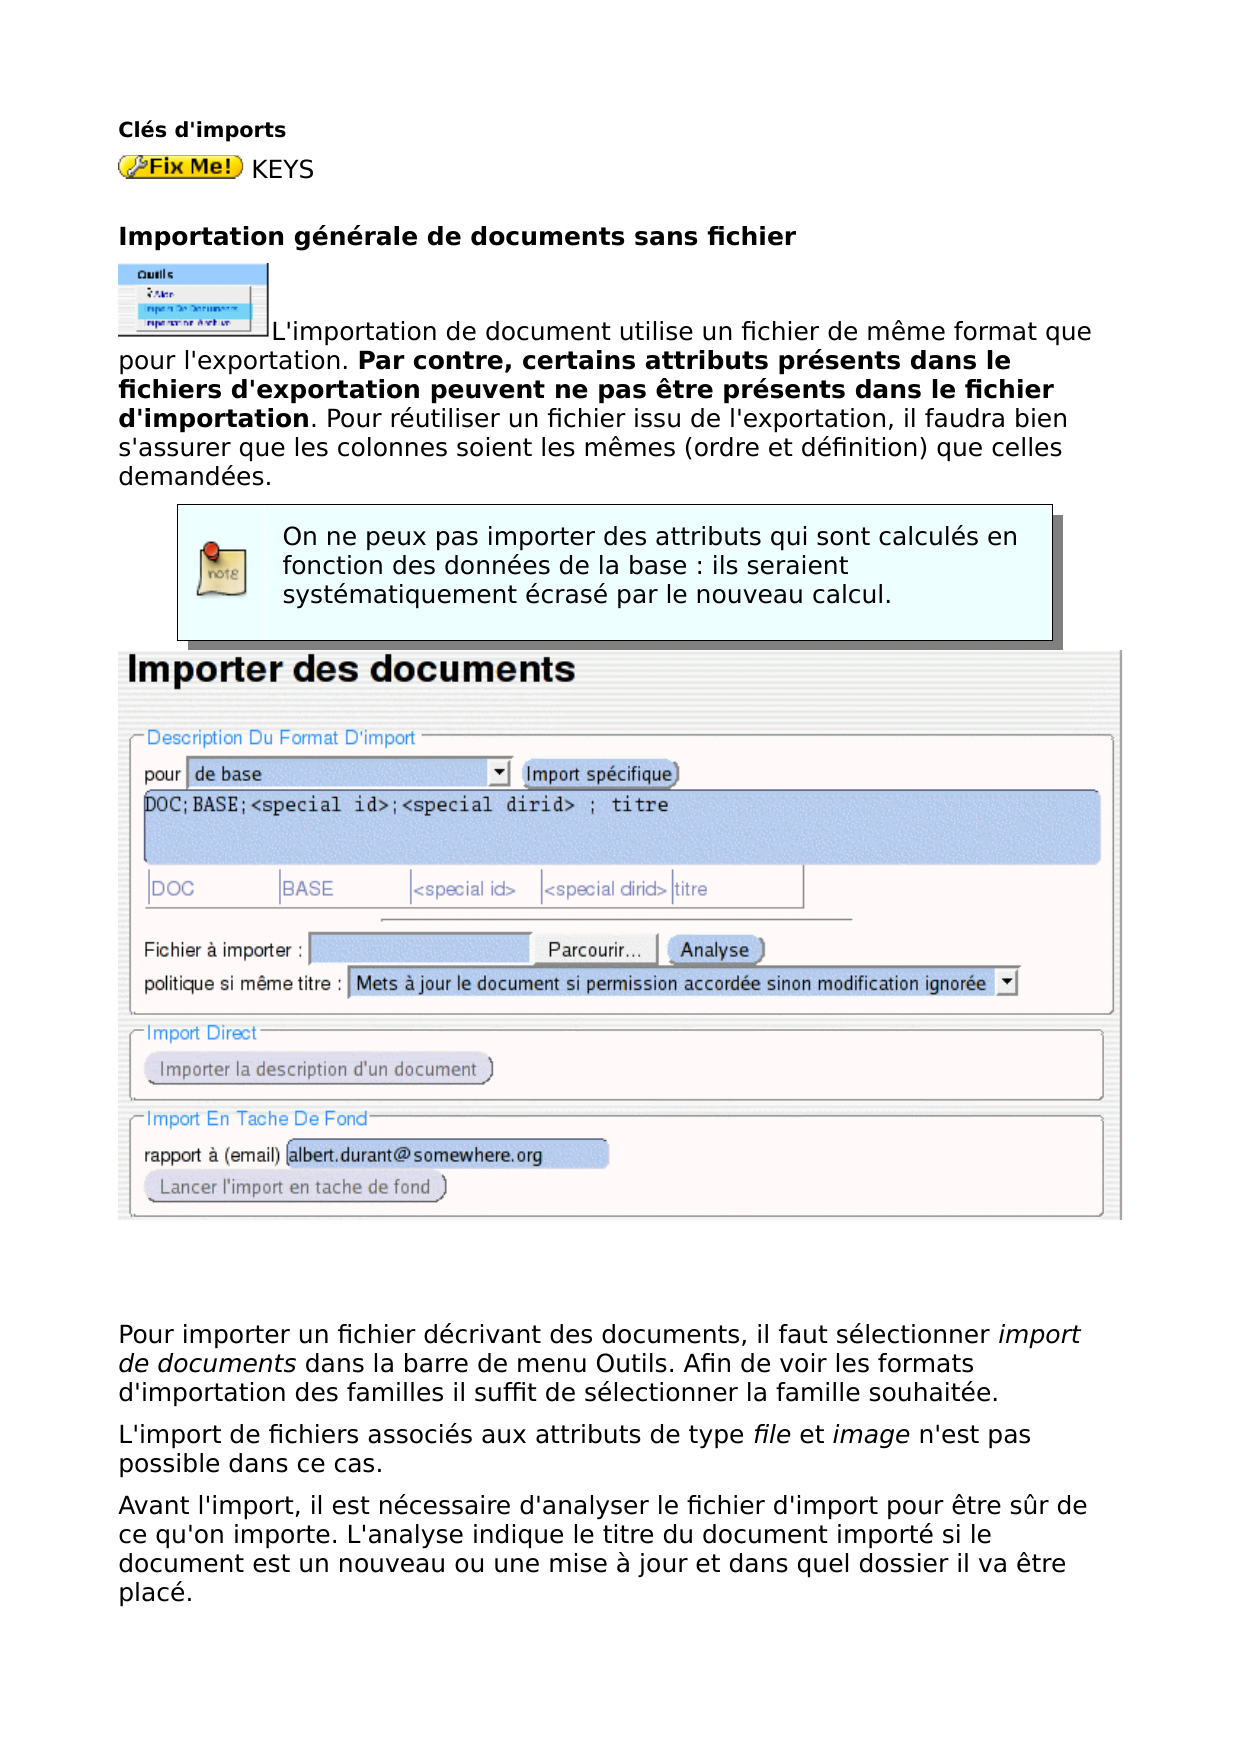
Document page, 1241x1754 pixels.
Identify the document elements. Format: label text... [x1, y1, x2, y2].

picture [183, 534, 259, 610]
text Pour importer un fichier décrivant des documents, il faut sélectionner import de documents dans la barre de menu Outils. Afin de voir les formats d'importation des familles il suffit de sélectionner la famille souhaitée. [118, 1320, 1122, 1407]
table_header On ne peux pas importer des attributs qui sont calculés en fonction des données de la base : ils seraient systématiquement écrasé par le nouveau calcul. [265, 505, 1052, 640]
text L'import de fichiers associés aux attributs de type file et image n'est pas possible dans ce cas. [118, 1420, 1122, 1478]
text Avant l'import, il est nécessaire d'analyser le fichier d'import pour être sûr de ce qu'on importe. L'analyse indique le titre du document importé si le document est un nouveau ou une mise à jour et dans quel dossier il va être placé. [118, 1491, 1122, 1607]
table_header [178, 505, 264, 640]
text L'importation de document utilise un fichier de même format que pour l'exportation. Par contre, certains attributs présents dans le fichiers d'exportation peuvent ne pas être présents dans le fichier d'importation. Pour réutiliser un fichier issu de l'exportation, il faudra bien s'assurer que les colonnes soient les mêmes (ordre et définition) que celles demandées. [118, 263, 1122, 492]
picture [118, 155, 244, 179]
text KEYS [118, 155, 1122, 184]
picture [118, 263, 272, 340]
subtitle Importation générale de documents sans fichier [118, 222, 1122, 251]
picture [118, 650, 1123, 1220]
subtitle Clés d'imports [118, 118, 1122, 142]
